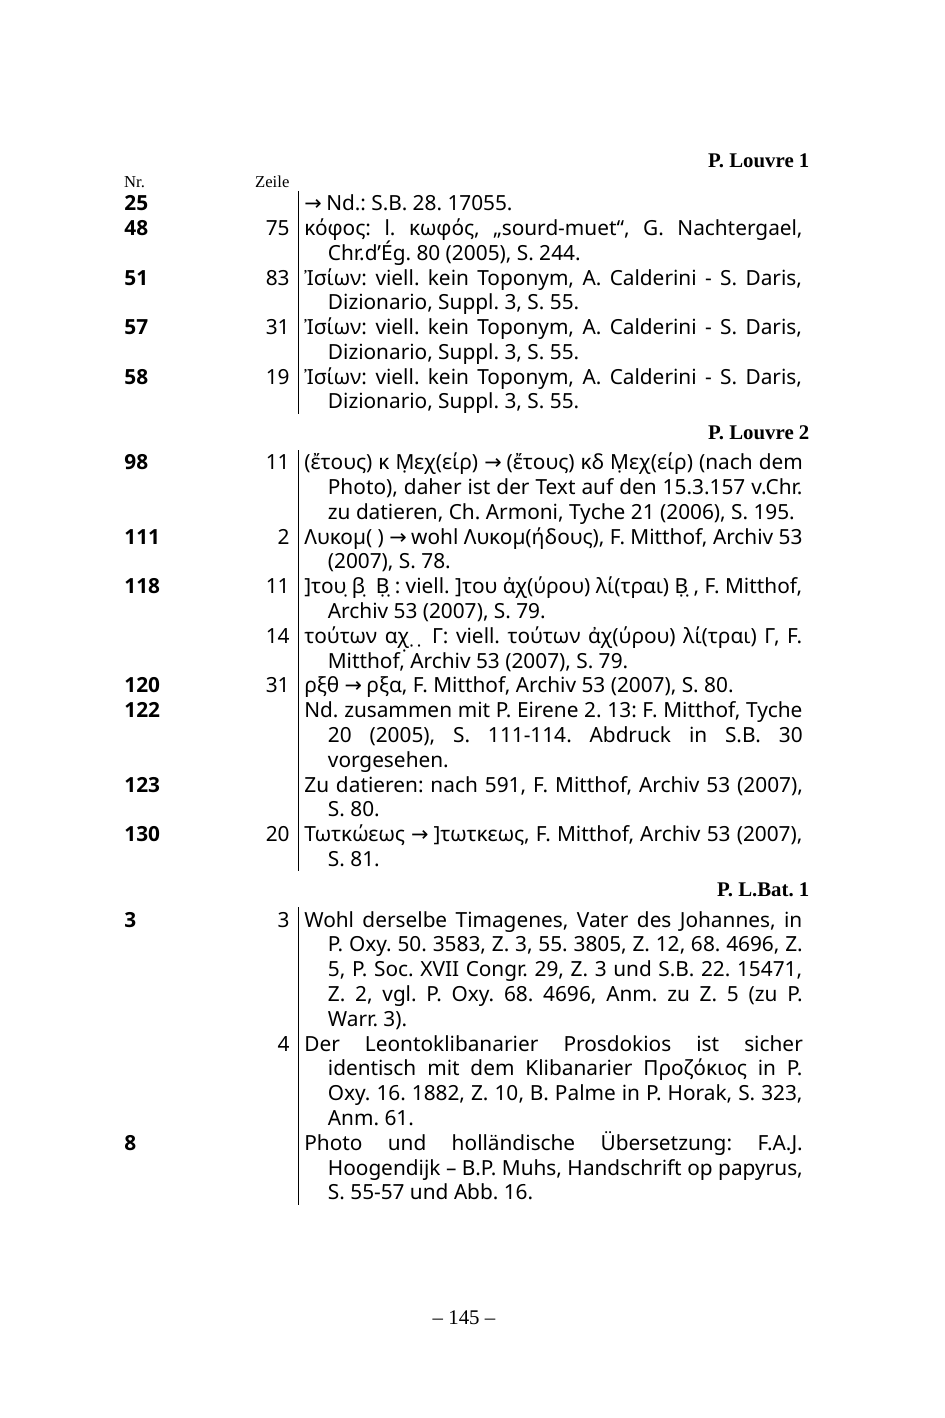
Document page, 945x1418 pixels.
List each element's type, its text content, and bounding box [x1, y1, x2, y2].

subtitle P. Louvre 2 [118, 420, 809, 444]
subtitle P. L.Bat. 1 [118, 877, 809, 901]
table_cell τούτων αχ̣ ̣ ̣ Γ: viell. τούτων ἀχ(ύρου) λί(τραι) Γ, F. Mitthof, Archiv 53 (2007), S. 79. [299, 624, 809, 673]
table_cell 19 [207, 364, 298, 414]
table_cell 31 [207, 315, 298, 364]
table_cell Ἰσίων: viell. kein Toponym, A. Calderini - S. Daris, Dizionario, Suppl. 3, S. 55. [299, 364, 809, 414]
table_cell Zu datieren: nach 591, F. Mitthof, Archiv 53 (2007), S. 80. [299, 772, 809, 822]
table_cell 48 [118, 216, 207, 265]
table_cell 57 [118, 315, 207, 364]
table_header 11 [207, 450, 298, 524]
table_header (ἔτους) κ Μ̣εχ(είρ) → (ἔτους) κδ Μ̣εχ(είρ) (nach dem Photo), daher ist der Text auf den 15.3.157 v.Chr. zu datieren, Ch. Armoni, Tyche 21 (2006), S. 195. [299, 450, 809, 524]
table_header Wohl derselbe Timagenes, Vater des Johannes, in P. Oxy. 50. 3583, Z. 3, 55. 3805, Z. 12, 68. 4696, Z. 5, P. Soc. XVII Congr. 29, Z. 3 und S.B. 22. 15471, Z. 2, vgl. P. Oxy. 68. 4696, Anm. zu Z. 5 (zu P. Warr. 3). [299, 907, 809, 1031]
table_cell ]του ̣β ̣ Β̣ ̣: viell. ]του ἀχ(ύρου) λί(τραι) Β̣ ̣, F. Mitthof, Archiv 53 (2007), S. 79. [299, 574, 809, 623]
table_cell 4 [207, 1031, 298, 1130]
table_cell 75 [207, 216, 298, 265]
table_cell 58 [118, 364, 207, 414]
table_cell 123 [118, 772, 298, 822]
table_cell Der Leontoklibanarier Prosdokios ist sicher identisch mit dem Klibanarier Προζόκιος in P. Oxy. 16. 1882, Z. 10, B. Palme in P. Horak, S. 323, Anm. 61. [299, 1031, 809, 1130]
table_cell 14 [207, 624, 298, 673]
table_cell Λυκομ( ) → wohl Λυκομ(ήδους), F. Mitthof, Archiv 53 (2007), S. 78. [299, 524, 809, 574]
table_cell 83 [207, 265, 298, 315]
table_cell Ἰσίων: viell. kein Toponym, A. Calderini - S. Daris, Dizionario, Suppl. 3, S. 55. [299, 265, 809, 315]
table_cell 25 [118, 191, 298, 216]
table_cell Photo und holländische Übersetzung: F.A.J. Hoogendijk – B.P. Muhs, Handschrift op papyrus, S. 55-57 und Abb. 16. [299, 1130, 809, 1205]
table_cell ρξθ → ρξα, F. Mitthof, Archiv 53 (2007), S. 80. [299, 673, 809, 698]
table_cell 51 [118, 265, 207, 315]
table_cell 8 [118, 1130, 298, 1205]
table_cell 20 [207, 822, 298, 871]
table_cell Ἰσίων: viell. kein Toponym, A. Calderini - S. Daris, Dizionario, Suppl. 3, S. 55. [299, 315, 809, 364]
table_cell 122 [118, 698, 298, 772]
table_cell κόφος: l. κωφός, „sourd-muet“, G. Nachtergael, Chr.d’Ég. 80 (2005), S. 244. [299, 216, 809, 265]
table_cell Nd. zusammen mit P. Eirene 2. 13: F. Mitthof, Tyche 20 (2005), S. 111-114. Abdruck in S.B. 30 vorgesehen. [299, 698, 809, 772]
table_cell 118 [118, 574, 207, 623]
table_cell 130 [118, 822, 207, 871]
table_cell 11 [207, 574, 298, 623]
table_header 3 [118, 907, 207, 1031]
table_cell Τωτκώεως → ]τωτκεως, F. Mitthof, Archiv 53 (2007), S. 81. [299, 822, 809, 871]
table_header 98 [118, 450, 207, 524]
table_cell → Nd.: S.B. 28. 17055. [299, 191, 809, 216]
table_cell [118, 624, 207, 673]
table_cell 120 [118, 673, 207, 698]
table_cell [118, 1031, 207, 1130]
table_header 3 [207, 907, 298, 1031]
table_cell 111 [118, 524, 207, 574]
table_cell 2 [207, 524, 298, 574]
table_cell 31 [207, 673, 298, 698]
